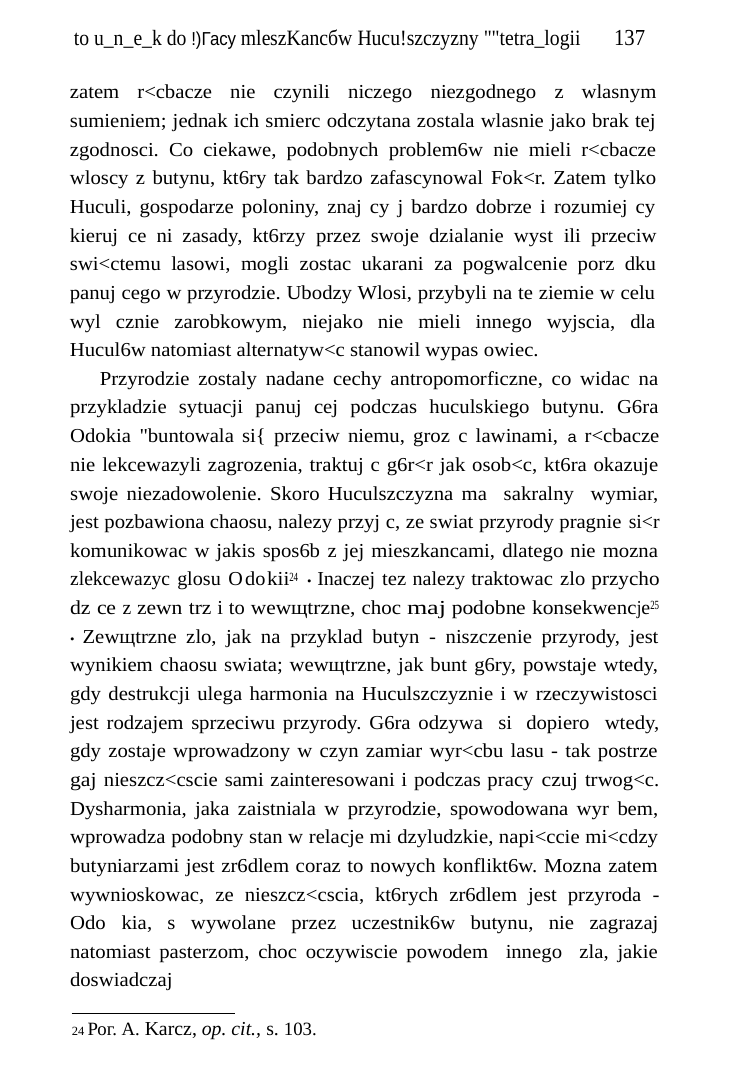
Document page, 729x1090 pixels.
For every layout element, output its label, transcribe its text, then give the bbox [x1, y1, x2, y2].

subtitle to u_n_e_k do !)Гасу mleszKancбw Hucu!szczyzny ""tetra_logii 137 [74, 24, 670, 50]
text 24 Рог. А. Karcz, ор. cit., s. 103. [72, 1011, 670, 1039]
text Przyrodzie zostaly nadane cechy antropomorficzne, со widac na przykladzie sytuacji panuj cej podczas huculskiego butynu. G6ra Odokia "buntowala si{ przeciw niemu, groz c lawinami, а r<cbacze nie lekcewazyli zagrozenia, traktuj c g6r<r jak osob<c, kt6ra okazuje swoje niezadowolenie. Skoro Huculszczyzna ma sakralny wymiar, jest pozbawiona chaosu, nalezy przyj c, ze swiat przyrody pragnie si<r komunikowac w jakis spos6b z jej mieszkancami, dlatego nie mozna zlekcewazyc glosu Odokii24 • Inaczej tez nalezy traktowac zlo przycho­ dz ce z zewn trz і to wewщtrzne, choc maj podobne konsekwencje25 • Zewщtrzne zlo, jak na przyklad butyn - niszczenie przyrody, jest wynikiem chaosu swiata; wewщtrzne, jak bunt g6ry, powstaje wtedy, gdy destrukcji ulega harmonia na Huculszczyznie і w rzeczywistosci jest rodzajem sprzeciwu przyrody. G6ra odzywa si dopiero wtedy, gdy zostaje wprowadzony w czyn zamiar wyr<cbu lasu - tak postrze­ gaj nieszcz<cscie sami zainteresowani і podczas pracy czuj trwog<c. Dysharmonia, jaka zaistniala w przyrodzie, spowodowana wyr bem, wprowadza podobny stan w relacje mi dzyludzkie, napi<ccie mi<cdzy butyniarzami jest zr6dlem coraz to nowych konflikt6w. Mozna zatem wywnioskowac, ze nieszcz<cscia, kt6rych zr6dlem jest przyroda - Odo­ kia, s wywolane przez uczestnik6w butynu, nie zagrazaj natomiast pasterzom, choc oczywiscie powodem innego zla, jakie doswiadczaj [70, 367, 659, 991]
text zatem r<cbacze nie czynili niczego niezgodnego z wlasnym sumieniem; jednak ich smierc odczytana zostala wlasnie jako brak tej zgodnosci. Со ciekawe, podobnych problem6w nie mieli r<cbacze wloscy z butynu, kt6ry tak bardzo zafascynowal Fok<r. Zatem tylko Huculi, gospodarze poloniny, znaj cy j bardzo dobrze і rozumiej cy kieruj ce ni zasady, kt6rzy przez swoje dzialanie wyst ili przeciw swi<ctemu lasowi, mogli zostac ukarani za pogwalcenie porz dku panuj cego w przyrodzie. Ubodzy Wlosi, przybyli na te ziemie w celu wyl cznie zarobkowym, niejako nie mieli innego wyjscia, dla Hucul6w natomiast alternatyw<c stanowil wypas owiec. [69, 80, 657, 361]
